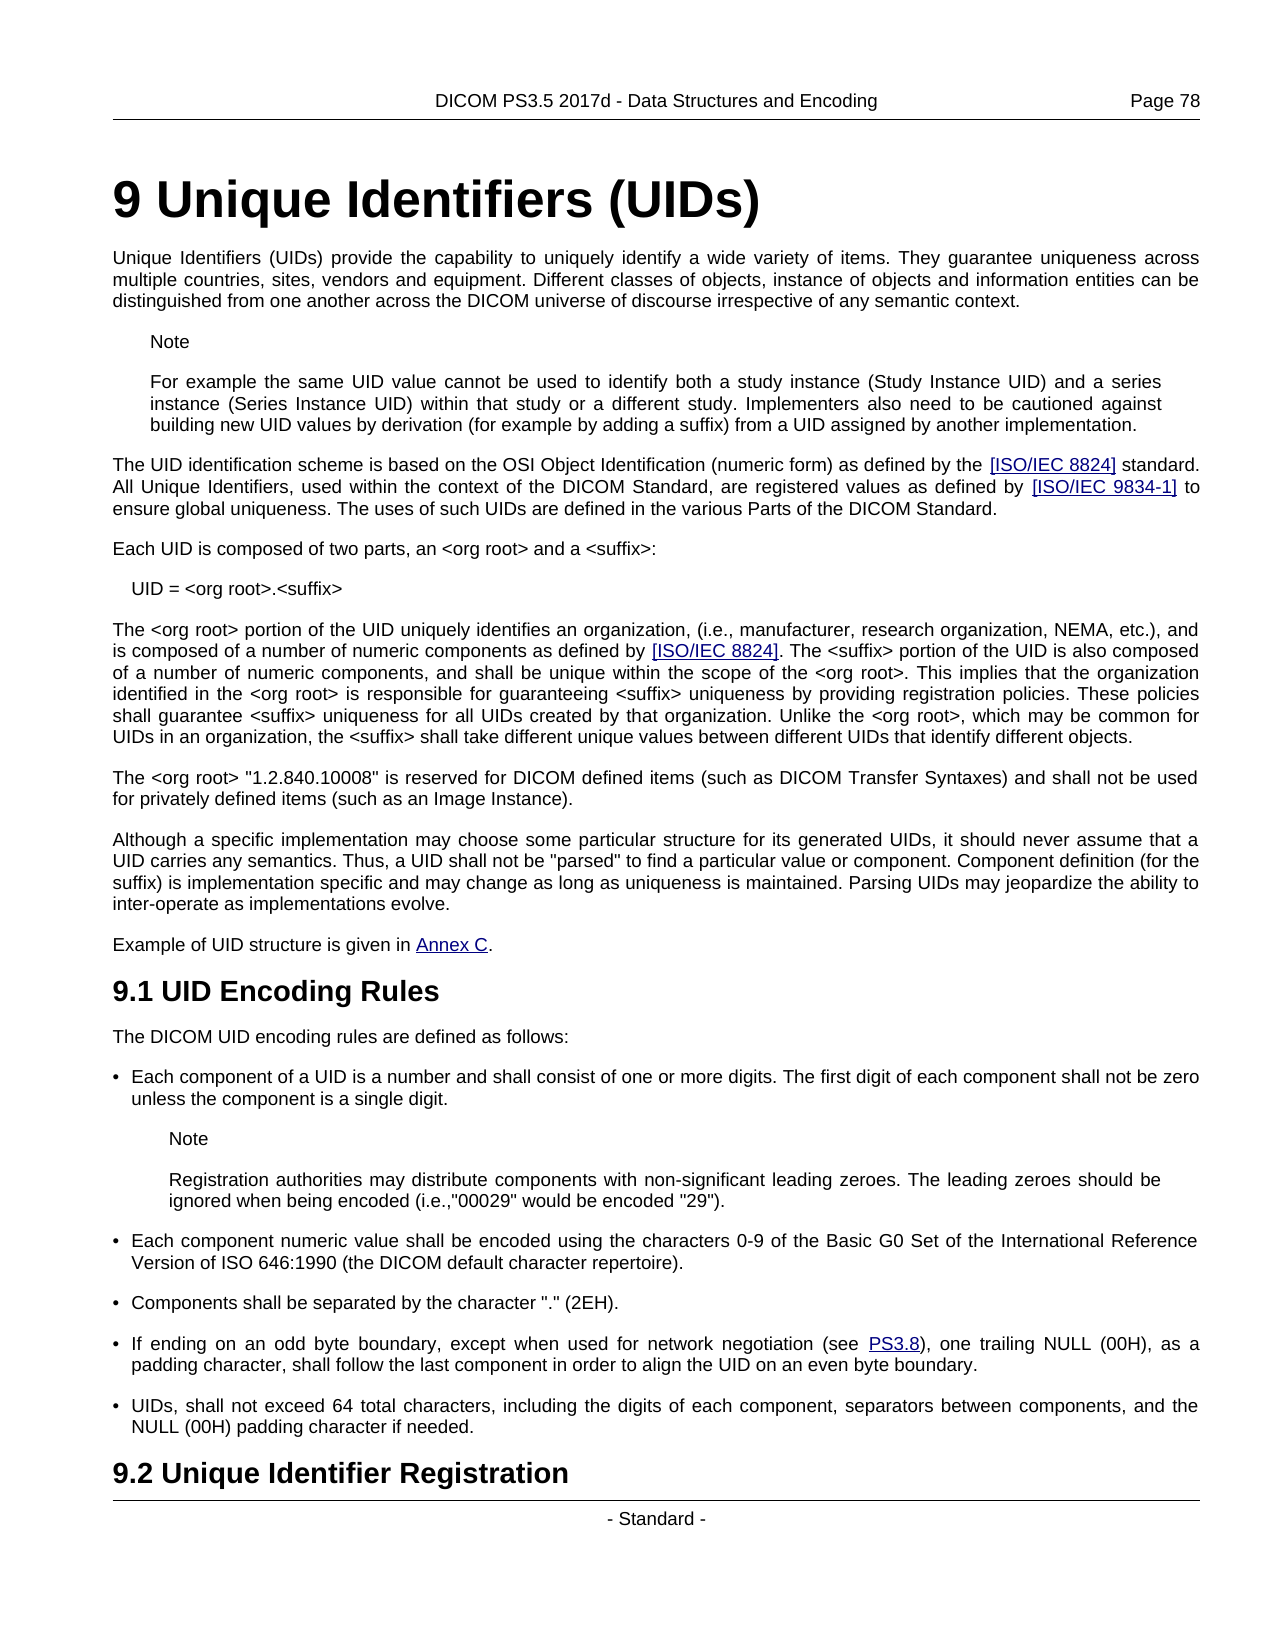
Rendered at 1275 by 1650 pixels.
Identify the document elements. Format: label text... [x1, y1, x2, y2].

text Although a specific implementation may choose some particular structure for its generated UIDs, it should never assume that a UID carries any semantics. Thus, a UID shall not be "parsed" to find a particular value or component. Component definition (for the suffix) is implementation specific and may change as long as uniqueness is maintained. Parsing UIDs may jeopardize the ability to inter-operate as implementations evolve. [112, 828, 1200, 914]
list Components shall be separated by the character "." (2EH). [112, 1292, 1200, 1314]
text Note [150, 331, 1162, 352]
text The <org root> portion of the UID uniquely identifies an organization, (i.e., manufacturer, research organization, NEMA, etc.), and is composed of a number of numeric components as defined by [ISO/IEC 8824]. The <suffix> portion of the UID is also composed of a number of numeric components, and shall be unique within the scope of the <org root>. This implies that the organization identified in the <org root> is responsible for guaranteeing <suffix> uniqueness by providing registration policies. These policies shall guarantee <suffix> uniqueness for all UIDs created by that organization. Unlike the <org root>, which may be common for UIDs in an organization, the <suffix> shall take different unique values between different UIDs that identify different objects. [112, 618, 1200, 748]
text Unique Identifiers (UIDs) provide the capability to uniquely identify a wide variety of items. They guarantee uniqueness across multiple countries, sites, vendors and equipment. Different classes of objects, instance of objects and information entities can be distinguished from one another across the DICOM universe of discourse irrespective of any semantic context. [112, 247, 1200, 312]
text The UID identification scheme is based on the OSI Object Identification (numeric form) as defined by the [ISO/IEC 8824] standard. All Unique Identifiers, used within the context of the DICOM Standard, are registered values as defined by [ISO/IEC 9834-1] to ensure global uniqueness. The uses of such UIDs are defined in the various Parts of the DICOM Standard. [112, 454, 1200, 519]
text UID = <org root>.<suffix> [131, 578, 1200, 599]
list If ending on an odd byte boundary, except when used for network negotiation (see PS3.8), one trailing NULL (00H), as a padding character, shall follow the last component in order to align the UID on an even byte boundary. [112, 1332, 1200, 1376]
list Each component of a UID is a number and shall consist of one or more digits. The first digit of each component shall not be zero unless the component is a single digit. [112, 1066, 1200, 1109]
text 9.2 Unique Identifier Registration [112, 1456, 1200, 1490]
list Each component numeric value shall be encoded using the characters 0-9 of the Basic G0 Set of the International Reference Version of ISO 646:1990 (the DICOM default character repertoire). [112, 1230, 1200, 1273]
list Note [150, 1128, 1162, 1150]
list Registration authorities may distribute components with non-significant leading zeroes. The leading zeroes should be ignored when being encoded (i.e.,"00029" would be encoded "29"). [150, 1168, 1162, 1212]
text Example of UID structure is given in Annex C. [112, 933, 1200, 955]
text The <org root> "1.2.840.10008" is reserved for DICOM defined items (such as DICOM Transfer Syntaxes) and shall not be used for privately defined items (such as an Image Instance). [112, 766, 1200, 809]
text 9 Unique Identifiers (UIDs) [112, 169, 1200, 228]
text For example the same UID value cannot be used to identify both a study instance (Study Instance UID) and a series instance (Series Instance UID) within that study or a different study. Implementers also need to be cautioned against building new UID values by derivation (for example by adding a suffix) from a UID assigned by another implementation. [150, 371, 1162, 436]
text The DICOM UID encoding rules are defined as follows: [112, 1026, 1200, 1047]
text Each UID is composed of two parts, an <org root> and a <suffix>: [112, 538, 1200, 559]
text 9.1 UID Encoding Rules [112, 974, 1200, 1007]
list UIDs, shall not exceed 64 total characters, including the digits of each component, separators between components, and the NULL (00H) padding character if needed. [112, 1394, 1200, 1437]
